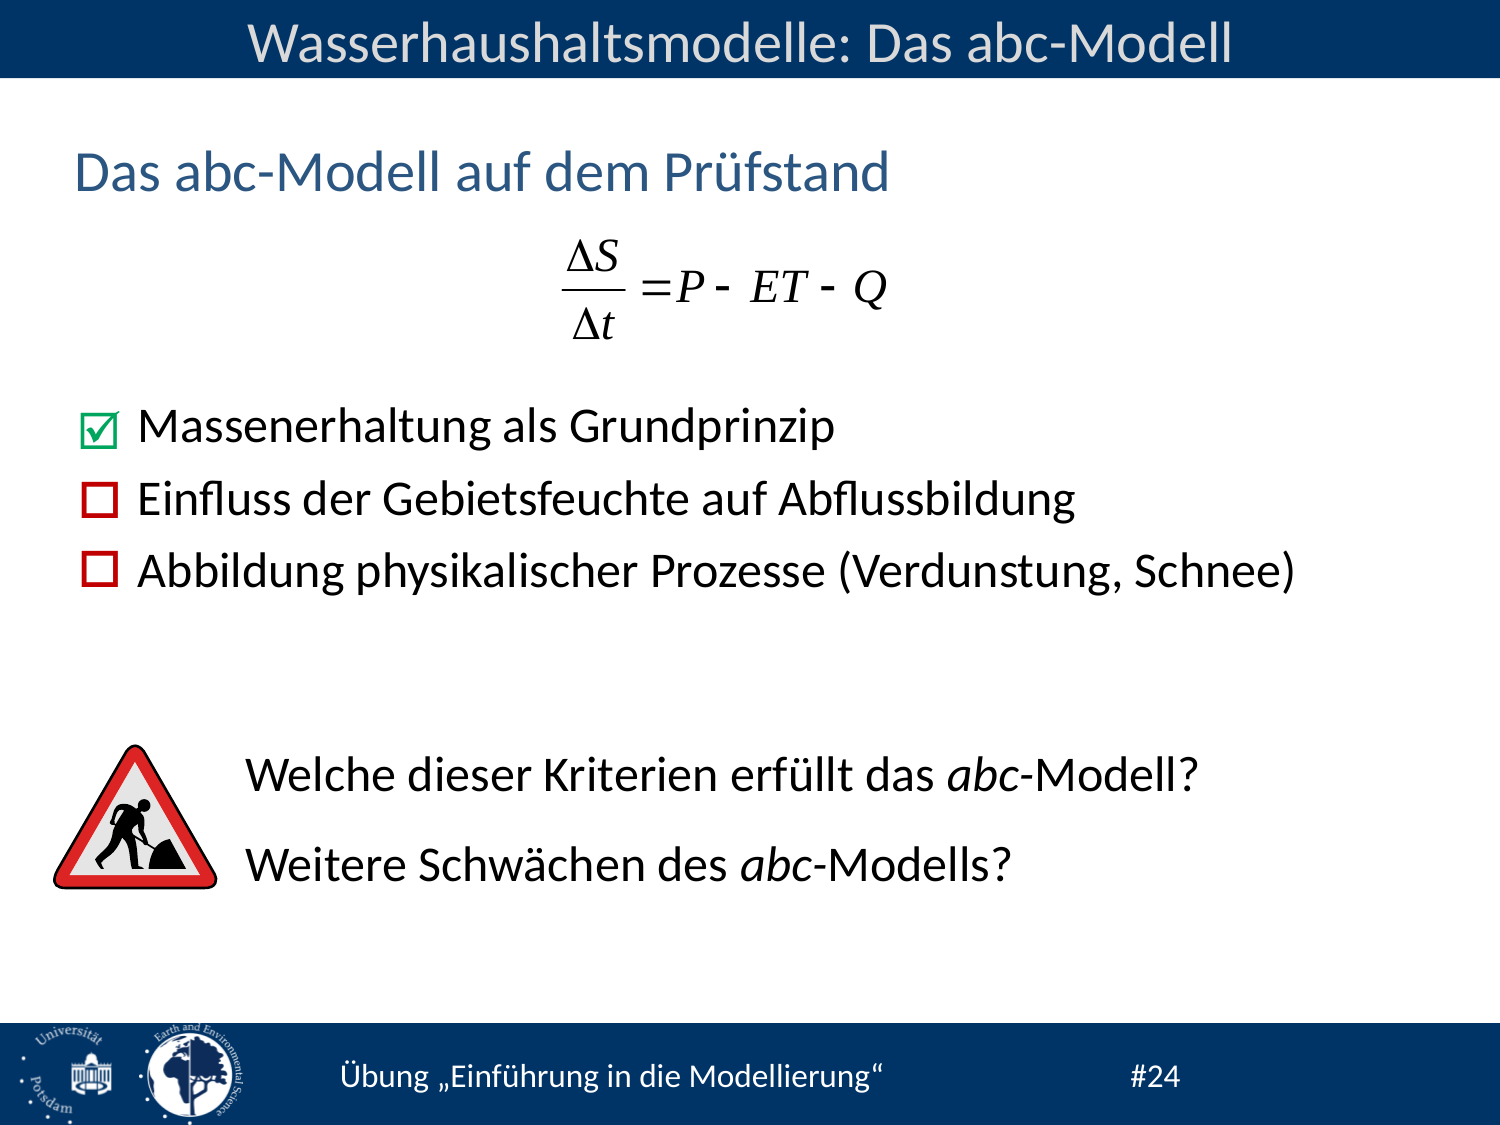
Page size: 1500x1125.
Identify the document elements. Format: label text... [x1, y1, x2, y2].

text_box    [53, 392, 123, 606]
picture [53, 744, 221, 894]
text_box Das abc-Modell auf dem Prüfstand [60, 125, 1500, 211]
text_box Weitere Schwächen des abc-Modells? [230, 823, 1199, 899]
chart [554, 226, 897, 350]
picture [139, 1023, 243, 1125]
text_box Massenerhaltung als Grundprinzip Einfluss der Gebietsfeuchte auf Abflussbildung Abbildung physikalischer Prozesse (Verdunstung, Schnee) [64, 385, 1471, 606]
text_box Welche dieser Kriterien erfüllt das abc-Modell? [230, 734, 1495, 810]
text_box Wasserhaushaltsmodelle: Das abc-Modell [0, 0, 1495, 75]
